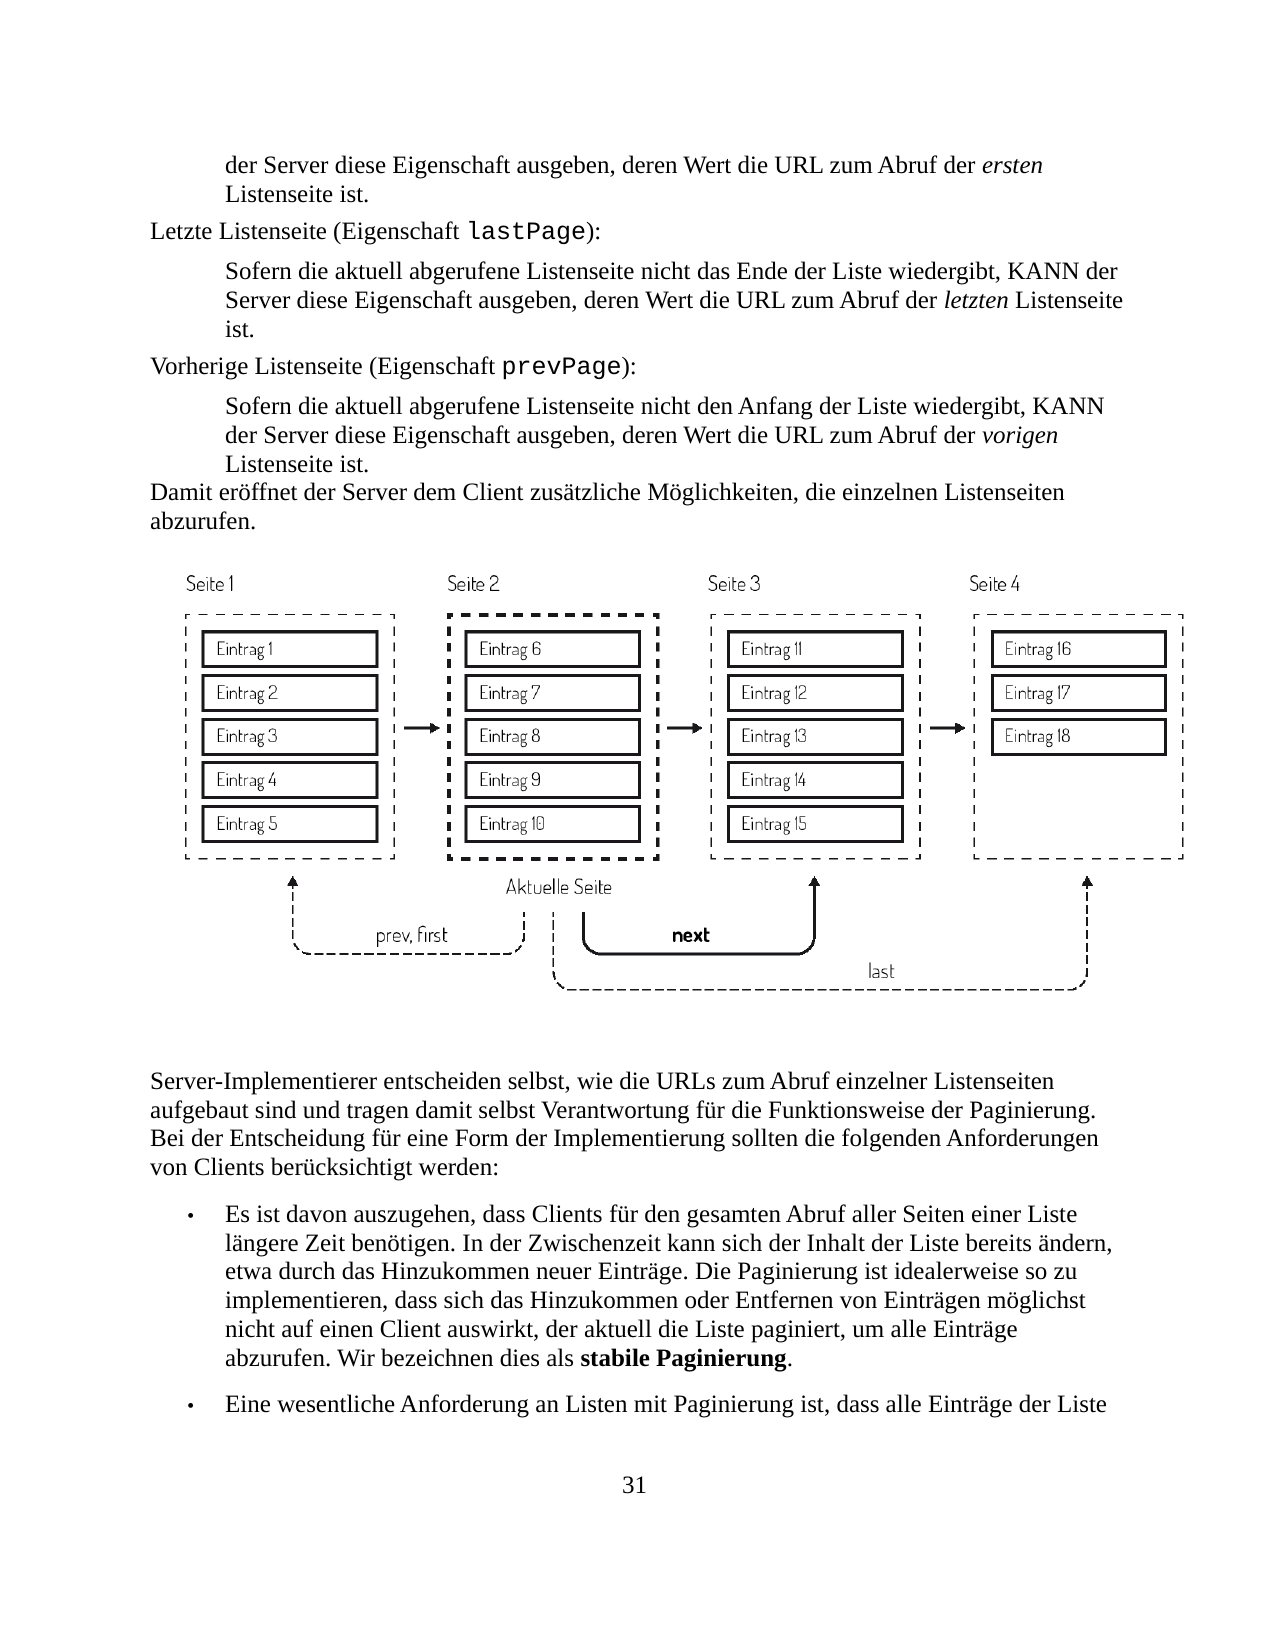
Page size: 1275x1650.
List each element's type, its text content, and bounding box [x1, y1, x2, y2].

text Damit eröffnet der Server dem Client zusätzliche Möglichkeiten, die einzelnen Listenseiten abzurufen. [150, 477, 1125, 535]
text Sofern die aktuell abgerufene Listenseite nicht das Ende der Liste wiedergibt, KANN der Server diese Eigenschaft ausgeben, deren Wert die URL zum Abruf der letzten Listenseite ist. [225, 256, 1125, 342]
list Eine wesentliche Anforderung an Listen mit Paginierung ist, dass alle Einträge der Liste [187, 1389, 1125, 1418]
text Sofern die aktuell abgerufene Listenseite nicht den Anfang der Liste wiedergibt, KANN der Server diese Eigenschaft ausgeben, deren Wert die URL zum Abruf der vorigen Listenseite ist. [225, 391, 1125, 477]
text der Server diese Eigenschaft ausgeben, deren Wert die URL zum Abruf der ersten Listenseite ist. [225, 150, 1125, 207]
text Server-Implementierer entscheiden selbst, wie die URLs zum Abruf einzelner Listenseiten aufgebaut sind und tragen damit selbst Verantwortung für die Funktionsweise der Paginierung. Bei der Entscheidung für eine Form der Implementierung sollten die folgenden Anforderungen von Clients berücksichtigt werden: [150, 1066, 1125, 1181]
picture [150, 543, 1211, 1049]
text Letzte Listenseite (Eigenschaft lastPage): [150, 216, 1125, 247]
text Vorherige Listenseite (Eigenschaft prevPage): [150, 351, 1125, 382]
list Es ist davon auszugehen, dass Clients für den gesamten Abruf aller Seiten einer Liste längere Zeit benötigen. In der Zwischenzeit kann sich der Inhalt der Liste bereits ändern, etwa durch das Hinzukommen neuer Einträge. Die Paginierung ist idealerweise so zu implementieren, dass sich das Hinzukommen oder Entfernen von Einträgen möglichst nicht auf einen Client auswirkt, der aktuell die Liste paginiert, um alle Einträge abzurufen. Wir bezeichnen dies als stabile Paginierung. [187, 1199, 1125, 1371]
